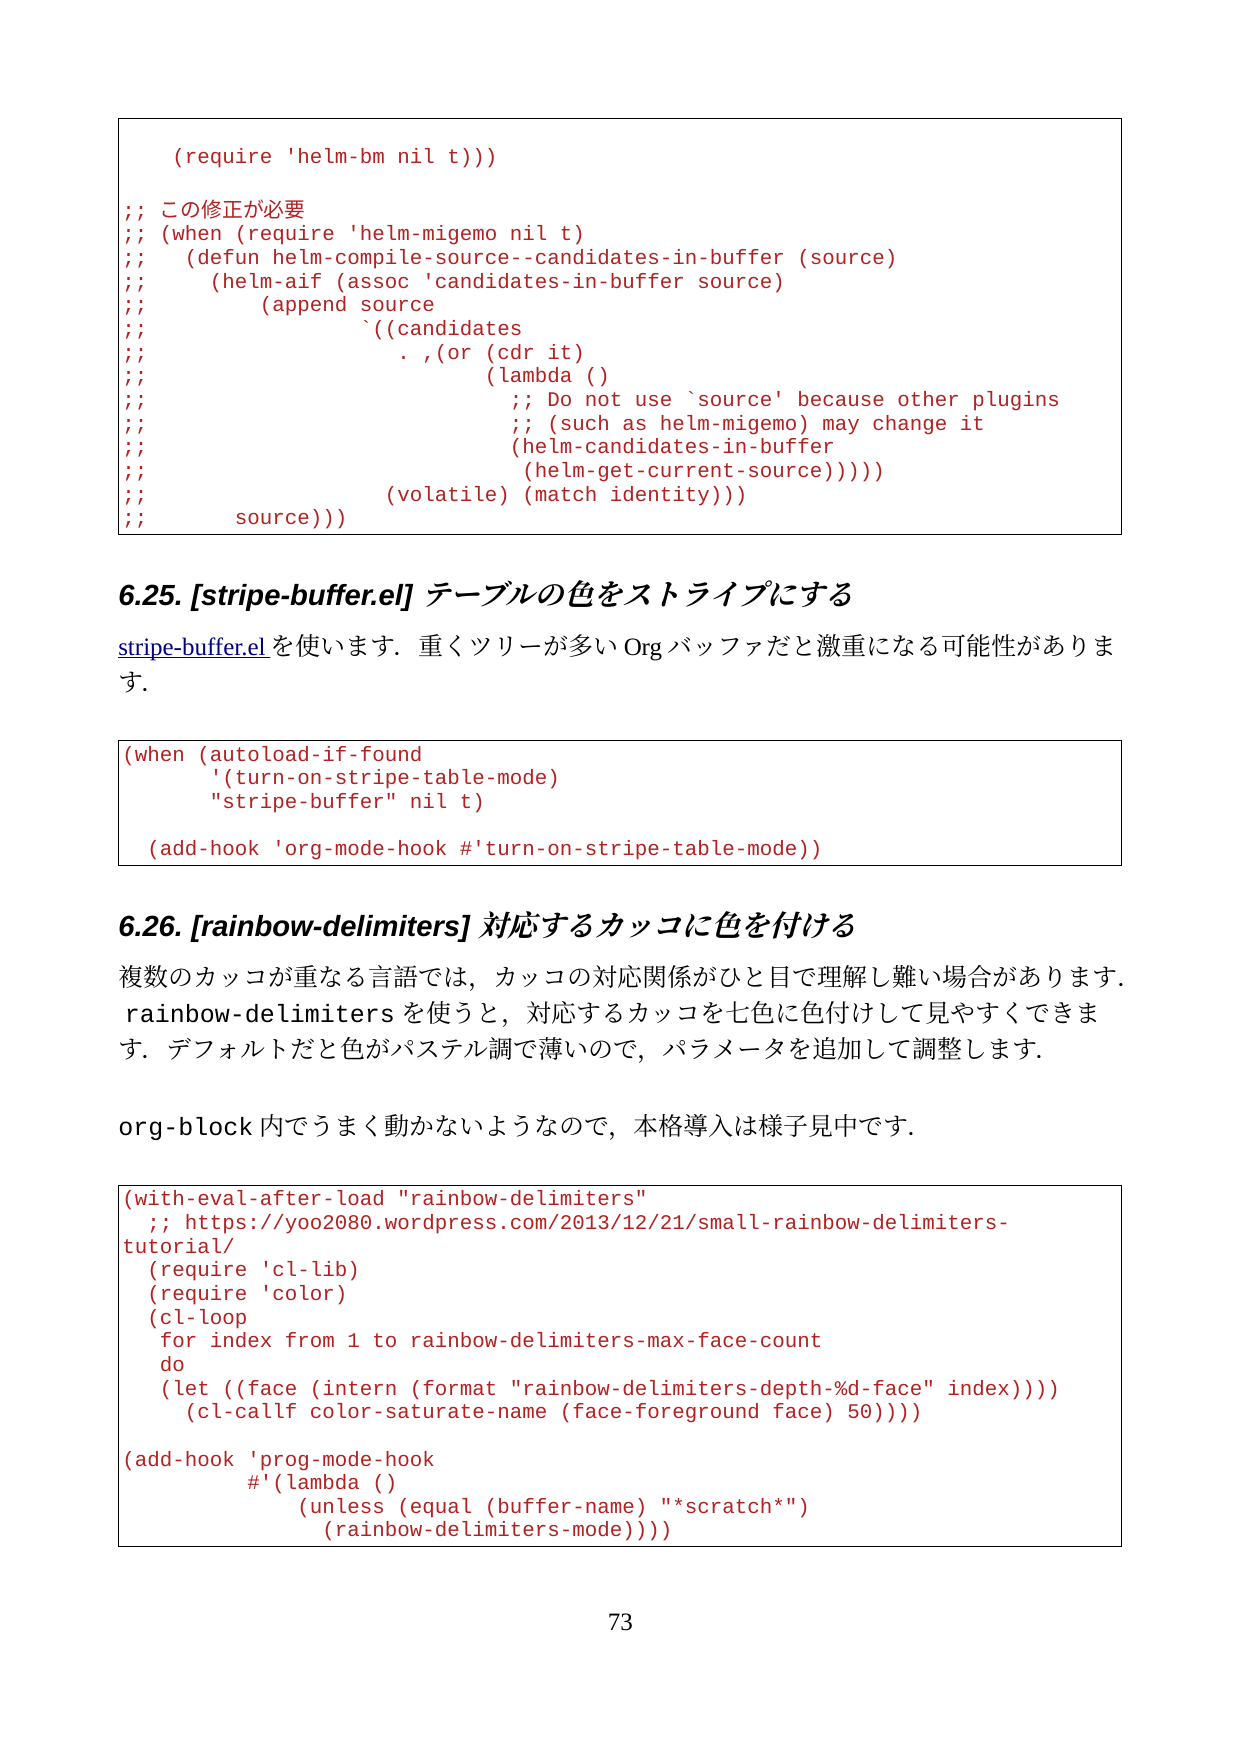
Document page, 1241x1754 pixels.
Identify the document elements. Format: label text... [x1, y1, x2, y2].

text do [119, 1350, 1121, 1374]
text (cl-loop [119, 1303, 1121, 1326]
subtitle [rainbow-delimiters] 対応するカッコに色を付ける [118, 903, 1122, 945]
text (require 'helm-bm nil t))) [119, 142, 1121, 165]
text ;; (lambda () [119, 361, 1121, 385]
text ;; (helm-get-current-source))))) [119, 456, 1121, 479]
text org-block 内でうまく動かないようなので，本格導入は様子見中です． [118, 1107, 1122, 1172]
text (when (autoload-if-found [119, 741, 1121, 763]
text stripe-buffer.elを使います．重くツリーが多いOrgバッファだと激重になる可能性があります． [118, 627, 1122, 727]
text ;; source))) [119, 503, 1121, 534]
text ;; (helm-aif (assoc 'candidates-in-buffer source) [119, 267, 1121, 290]
text (cl-callf color-saturate-name (face-foreground face) 50)))) [119, 1397, 1121, 1421]
text (unless (equal (buffer-name) "*scratch*") [119, 1492, 1121, 1516]
text ;; (volatile) (match identity))) [119, 479, 1121, 503]
text (add-hook 'prog-mode-hook [119, 1444, 1121, 1468]
text (rainbow-delimiters-mode)))) [119, 1516, 1121, 1546]
text ;; ;; (such as helm-migemo) may change it [119, 409, 1121, 432]
text (require 'cl-lib) [119, 1255, 1121, 1279]
text 複数のカッコが重なる言語では，カッコの対応関係がひと目で理解し難い場合があります． rainbow-delimiters を使うと，対応するカッコを七色に色付けして見やすくできます．デフォルトだと色がパステル調で薄いので，パラメータを追加して調整します． [118, 958, 1122, 1094]
text '(turn-on-stripe-table-mode) [119, 763, 1121, 787]
text for index from 1 to rainbow-delimiters-max-face-count [119, 1326, 1121, 1350]
text #'(lambda () [119, 1468, 1121, 1492]
text ;; `((candidates [119, 314, 1121, 338]
text (require 'color) [119, 1279, 1121, 1303]
text ;; (helm-candidates-in-buffer [119, 432, 1121, 456]
text (let ((face (intern (format "rainbow-delimiters-depth-%d-face" index)))) [119, 1374, 1121, 1397]
text ;; ;; Do not use `source' because other plugins [119, 385, 1121, 409]
text ;; https://yoo2080.wordpress.com/2013/12/21/small-rainbow-delimiters-tutorial/ [119, 1208, 1121, 1255]
text ;; . ,(or (cdr it) [119, 338, 1121, 361]
text "stripe-buffer" nil t) [119, 787, 1121, 811]
text (add-hook 'org-mode-hook #'turn-on-stripe-table-mode)) [119, 834, 1121, 865]
text ;; この修正が必要 [119, 189, 1121, 219]
text ;; (when (require 'helm-migemo nil t) [119, 219, 1121, 243]
text ;; (defun helm-compile-source--candidates-in-buffer (source) [119, 243, 1121, 267]
subtitle [stripe-buffer.el] テーブルの色をストライプにする [118, 572, 1122, 614]
text (with-eval-after-load "rainbow-delimiters" [119, 1186, 1121, 1208]
text ;; (append source [119, 290, 1121, 314]
